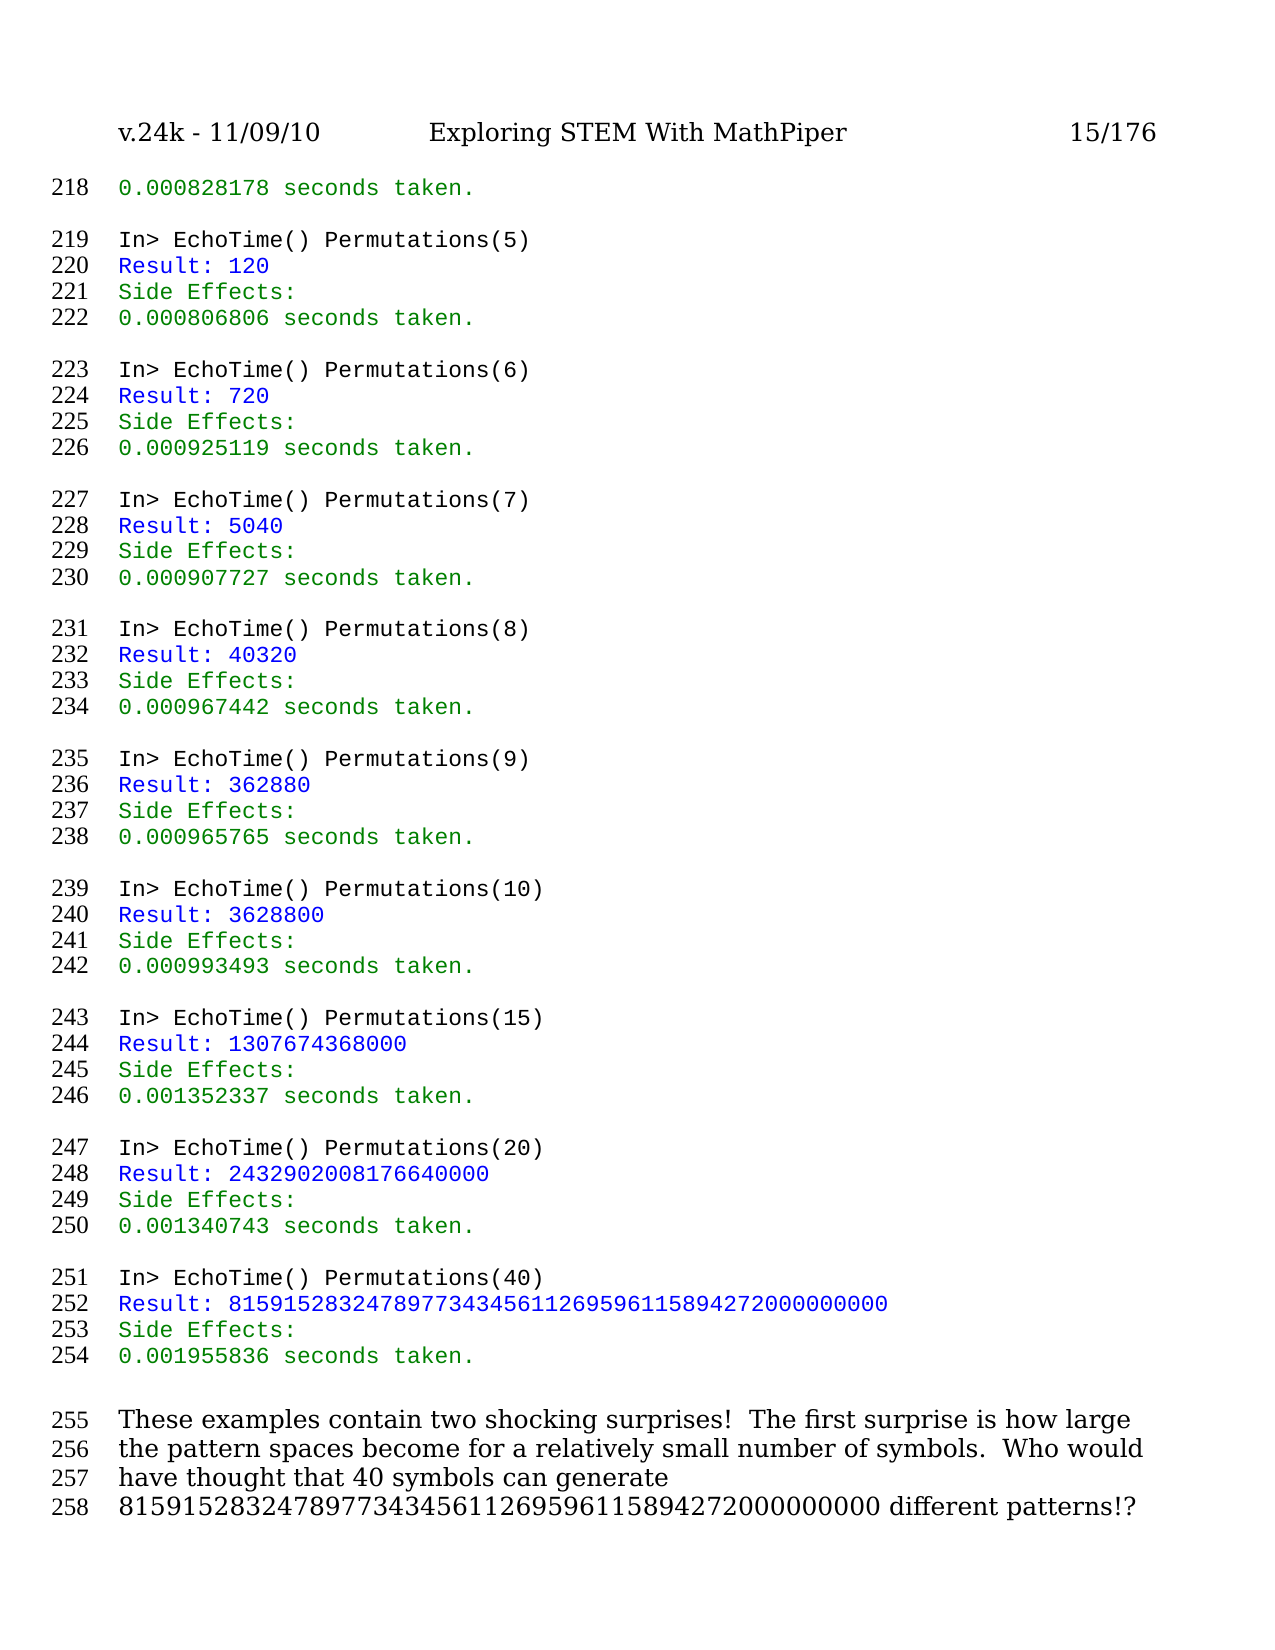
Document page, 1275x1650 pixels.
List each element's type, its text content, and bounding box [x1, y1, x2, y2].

text Side Effects: [118, 1188, 1157, 1214]
text Side Effects: [118, 281, 1157, 306]
text In> EchoTime() Permutations(15) [118, 1007, 1157, 1033]
text Side Effects: [118, 799, 1157, 825]
text 0.000965765 seconds taken. [118, 825, 1157, 851]
text 0.001352337 seconds taken. [118, 1084, 1157, 1111]
text In> EchoTime() Permutations(5) [118, 229, 1157, 254]
text 0.000967442 seconds taken. [118, 696, 1157, 721]
text In> EchoTime() Permutations(9) [118, 747, 1157, 773]
text 0.000993493 seconds taken. [118, 955, 1157, 981]
text 0.000806806 seconds taken. [118, 306, 1157, 332]
text 0.000828178 seconds taken. [118, 177, 1157, 203]
text Result: 720 [118, 384, 1157, 410]
text Result: 362880 [118, 773, 1157, 799]
text Result: 120 [118, 254, 1157, 281]
text In> EchoTime() Permutations(10) [118, 877, 1157, 903]
text Result: 2432902008176640000 [118, 1162, 1157, 1188]
text Side Effects: [118, 929, 1157, 955]
text In> EchoTime() Permutations(40) [118, 1266, 1157, 1292]
text In> EchoTime() Permutations(6) [118, 358, 1157, 384]
text Side Effects: [118, 1059, 1157, 1084]
text These examples contain two shocking surprises! The first surprise is how large the pattern spaces become for a relatively small number of symbols. Who would have thought that 40 symbols can generate 815915283247897734345611269596115894272000000000 different patterns!? [118, 1405, 1157, 1521]
text In> EchoTime() Permutations(20) [118, 1136, 1157, 1162]
text Result: 5040 [118, 514, 1157, 540]
text Result: 3628800 [118, 903, 1157, 929]
text Result: 1307674368000 [118, 1033, 1157, 1059]
text In> EchoTime() Permutations(8) [118, 618, 1157, 644]
text 0.001340743 seconds taken. [118, 1214, 1157, 1240]
text 0.000907727 seconds taken. [118, 566, 1157, 592]
text Side Effects: [118, 540, 1157, 566]
text In> EchoTime() Permutations(7) [118, 488, 1157, 514]
text Result: 40320 [118, 644, 1157, 669]
text 0.000925119 seconds taken. [118, 436, 1157, 462]
text Side Effects: [118, 669, 1157, 696]
text 0.001955836 seconds taken. [118, 1344, 1157, 1370]
text Side Effects: [118, 410, 1157, 436]
text Side Effects: [118, 1318, 1157, 1344]
text Result: 815915283247897734345611269596115894272000000000 [118, 1292, 1157, 1318]
